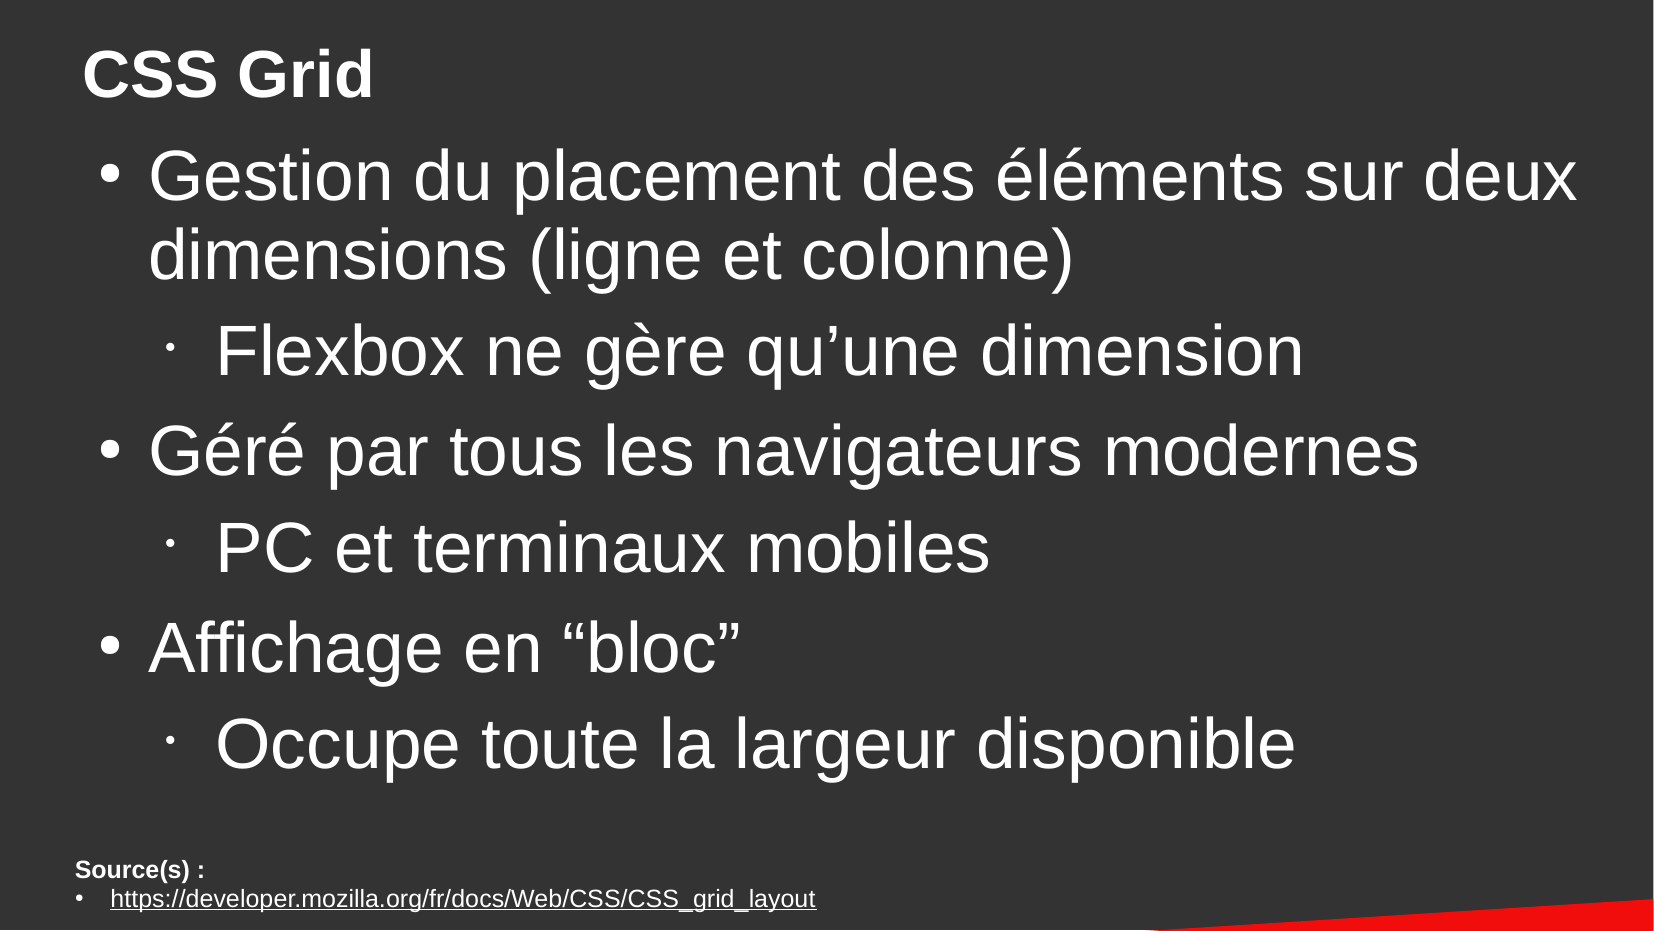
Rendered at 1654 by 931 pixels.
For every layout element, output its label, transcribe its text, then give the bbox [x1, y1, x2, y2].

title CSS Grid [82, 37, 1571, 114]
text_box Source(s) : https://developer.mozilla.org/fr/docs/Web/CSS/CSS_grid_layout [60, 838, 1546, 920]
list Gestion du placement des éléments sur deux dimensions (ligne et colonne) Flexbox ne gère qu’une dimension Géré par tous les navigateurs modernes PC et terminaux mobiles Affichage en “bloc” Occupe toute la largeur disponible [80, 135, 1620, 792]
text_box [1145, 899, 1654, 931]
